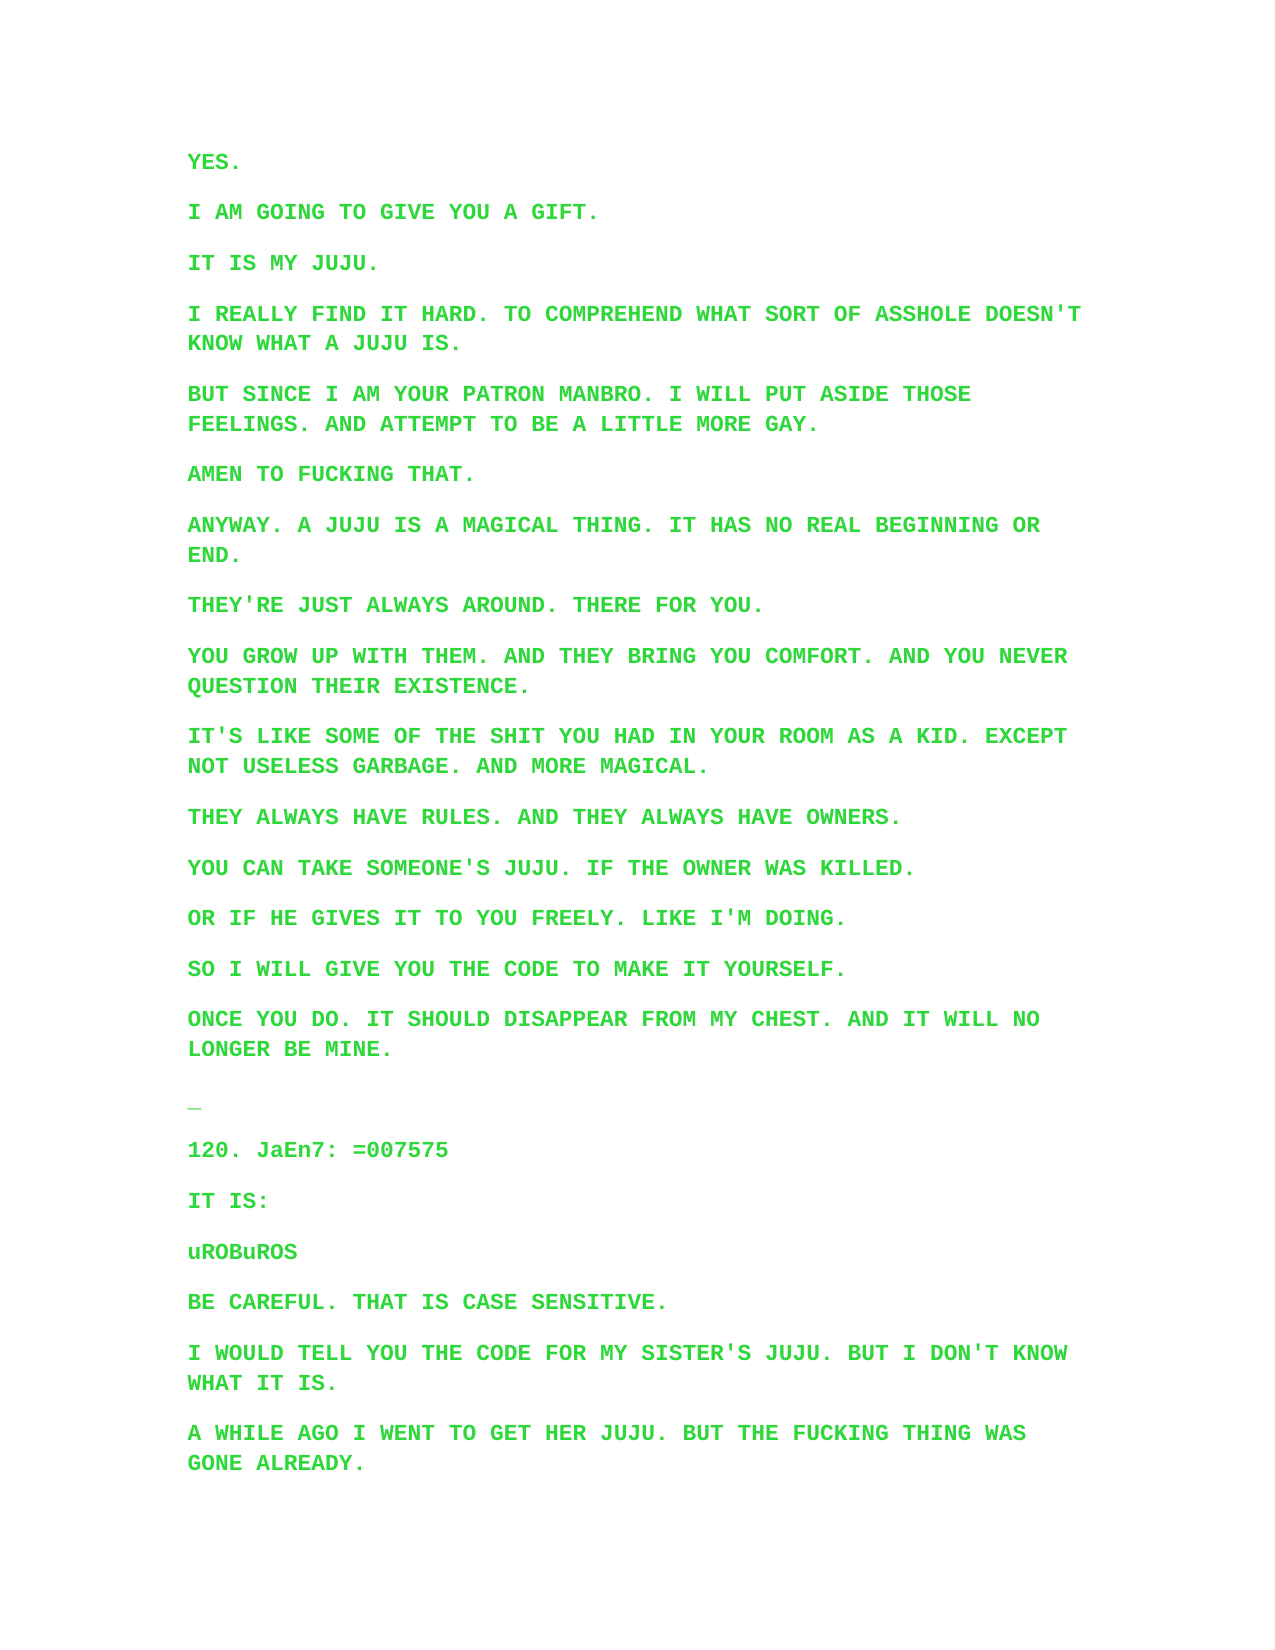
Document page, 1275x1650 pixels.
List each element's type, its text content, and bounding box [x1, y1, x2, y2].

text AMEN TO FUCKING THAT. [187, 463, 1087, 489]
text OR IF HE GIVES IT TO YOU FREELY. LIKE I'M DOING. [187, 906, 1087, 932]
text BUT SINCE I AM YOUR PATRON MANBRO. I WILL PUT ASIDE THOSE FEELINGS. AND ATTEMPT TO BE A LITTLE MORE GAY. [187, 382, 1087, 438]
text IT IS: [187, 1189, 1087, 1215]
text THEY'RE JUST ALWAYS AROUND. THERE FOR YOU. [187, 594, 1087, 620]
text 120. JaEn7: =007575 [187, 1139, 1087, 1165]
text uROBuROS [187, 1240, 1087, 1266]
text I WOULD TELL YOU THE CODE FOR MY SISTER'S JUJU. BUT I DON'T KNOW WHAT IT IS. [187, 1341, 1087, 1397]
text YOU GROW UP WITH THEM. AND THEY BRING YOU COMFORT. AND YOU NEVER QUESTION THEIR EXISTENCE. [187, 644, 1087, 700]
text _ [187, 1088, 1087, 1114]
text IT IS MY JUJU. [187, 251, 1087, 277]
text A WHILE AGO I WENT TO GET HER JUJU. BUT THE FUCKING THING WAS GONE ALREADY. [187, 1422, 1087, 1477]
text ONCE YOU DO. IT SHOULD DISAPPEAR FROM MY CHEST. AND IT WILL NO LONGER BE MINE. [187, 1008, 1087, 1063]
text BE CAREFUL. THAT IS CASE SENSITIVE. [187, 1291, 1087, 1317]
text YES. [187, 150, 1087, 176]
text IT'S LIKE SOME OF THE SHIT YOU HAD IN YOUR ROOM AS A KID. EXCEPT NOT USELESS GARBAGE. AND MORE MAGICAL. [187, 725, 1087, 781]
text I AM GOING TO GIVE YOU A GIFT. [187, 201, 1087, 227]
text YOU CAN TAKE SOMEONE'S JUJU. IF THE OWNER WAS KILLED. [187, 856, 1087, 882]
text SO I WILL GIVE YOU THE CODE TO MAKE IT YOURSELF. [187, 957, 1087, 983]
text ANYWAY. A JUJU IS A MAGICAL THING. IT HAS NO REAL BEGINNING OR END. [187, 513, 1087, 569]
text I REALLY FIND IT HARD. TO COMPREHEND WHAT SORT OF ASSHOLE DOESN'T KNOW WHAT A JUJU IS. [187, 302, 1087, 358]
text THEY ALWAYS HAVE RULES. AND THEY ALWAYS HAVE OWNERS. [187, 805, 1087, 831]
